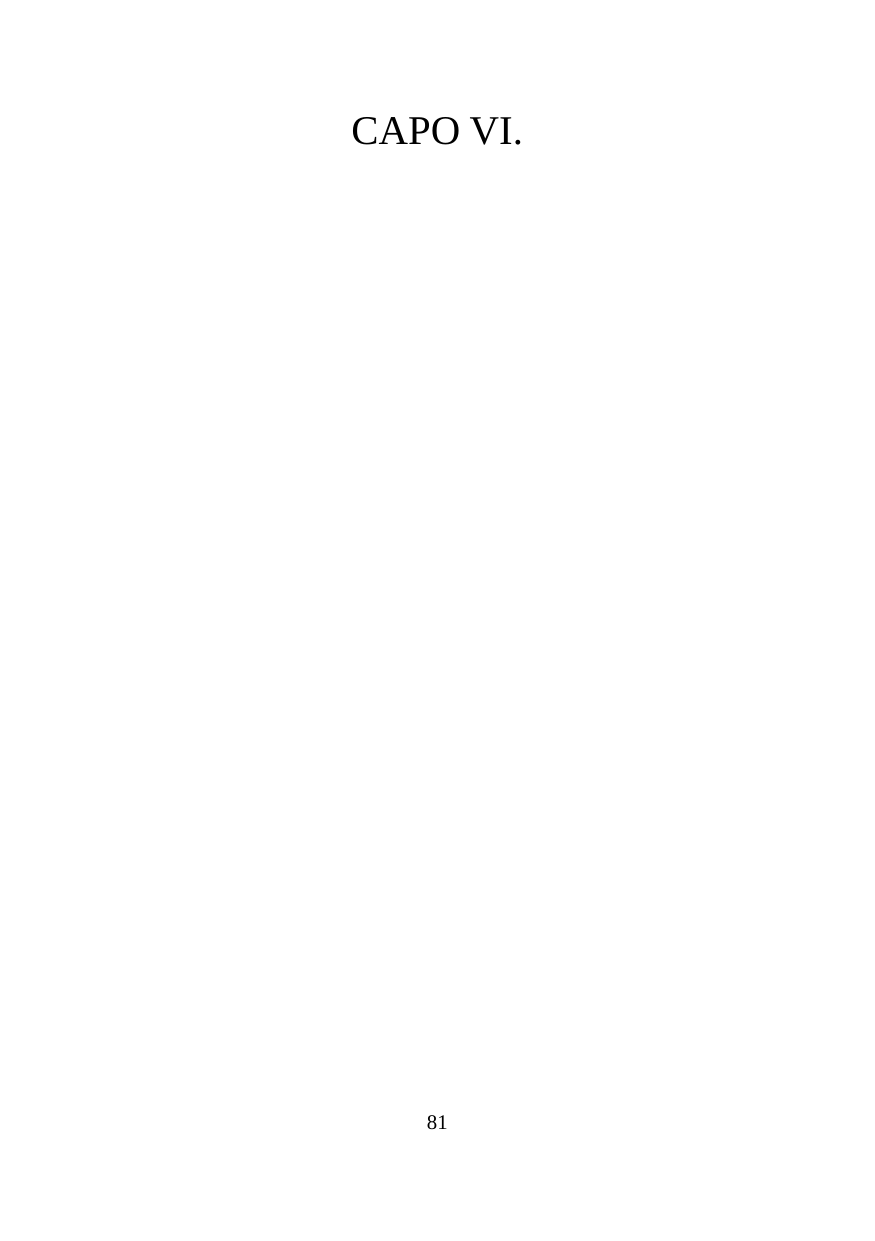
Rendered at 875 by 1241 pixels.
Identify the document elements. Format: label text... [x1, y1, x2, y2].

subtitle CAPO VI. [106, 106, 768, 153]
